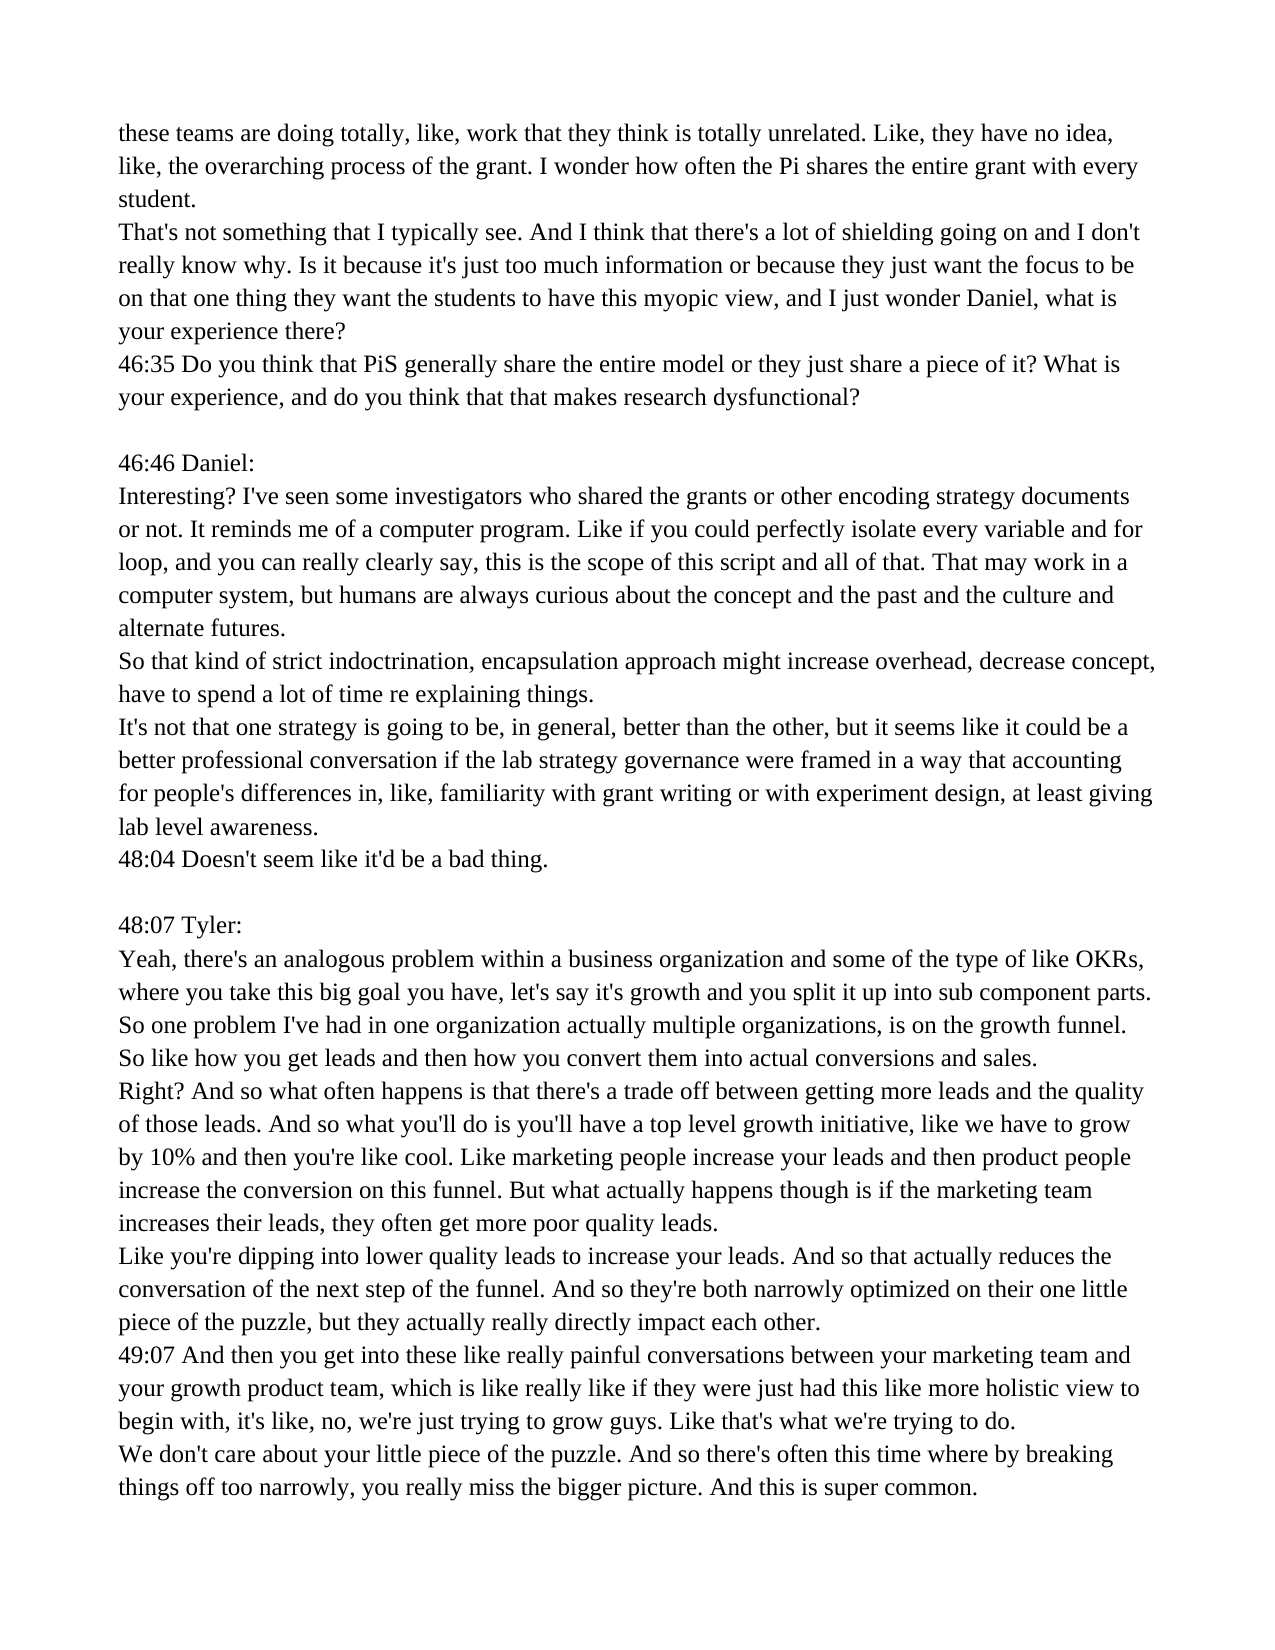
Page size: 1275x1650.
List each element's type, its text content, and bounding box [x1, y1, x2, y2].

text 48:04 Doesn't seem like it'd be a bad thing. [118, 844, 1157, 873]
text Yeah, there's an analogous problem within a business organization and some of the type of like OKRs, where you take this big goal you have, let's say it's growth and you split it up into sub component parts. So one problem I've had in one organization actually multiple organizations, is on the growth funnel. So like how you get leads and then how you convert them into actual conversions and sales. [118, 944, 1157, 1071]
text That's not something that I typically see. And I think that there's a lot of shielding going on and I don't really know why. Is it because it's just too much information or because they just want the focus to be on that one thing they want the students to have this myopic view, and I just wonder Daniel, what is your experience there? [118, 217, 1157, 345]
text 46:35 Do you think that PiS generally share the entire model or they just share a piece of it? What is your experience, and do you think that that makes research dysfunctional? [118, 349, 1157, 411]
text Interesting? I've seen some investigators who shared the grants or other encoding strategy documents or not. It reminds me of a computer program. Like if you could perfectly isolate every variable and for loop, and you can really clearly say, this is the scope of this script and all of that. That may work in a computer system, but humans are always curious about the concept and the past and the culture and alternate futures. [118, 481, 1157, 642]
text Right? And so what often happens is that there's a trade off between getting more leads and the quality of those leads. And so what you'll do is you'll have a top level growth initiative, like we have to grow by 10% and then you're like cool. Like marketing people increase your leads and then product people increase the conversion on this funnel. But what actually happens though is if the marketing team increases their leads, they often get more poor quality leads. [118, 1076, 1157, 1237]
text We don't care about your little piece of the puzzle. And so there's often this time where by breaking things off too narrowly, you really miss the bigger picture. And this is super common. [118, 1439, 1157, 1501]
text So that kind of strict indoctrination, encapsulation approach might increase overhead, decrease concept, have to spend a lot of time re explaining things. [118, 646, 1157, 708]
text 48:07 Tyler: [118, 911, 1157, 939]
text 49:07 And then you get into these like really painful conversations between your marketing team and your growth product team, which is like really like if they were just had this like more holistic view to begin with, it's like, no, we're just trying to grow guys. Like that's what we're trying to do. [118, 1340, 1157, 1435]
text It's not that one strategy is going to be, in general, better than the other, but it seems like it could be a better professional conversation if the lab strategy governance were framed in a way that accounting for people's differences in, like, familiarity with grant writing or with experiment design, at least giving lab level awareness. [118, 712, 1157, 840]
text Like you're dipping into lower quality leads to increase your leads. And so that actually reduces the conversation of the next step of the funnel. And so they're both narrowly optimized on their one little piece of the puzzle, but they actually really directly impact each other. [118, 1241, 1157, 1336]
text 46:46 Daniel: [118, 448, 1157, 477]
text these teams are doing totally, like, work that they think is totally unrelated. Like, they have no idea, like, the overarching process of the grant. I wonder how often the Pi shares the entire grant with every student. [118, 118, 1157, 213]
